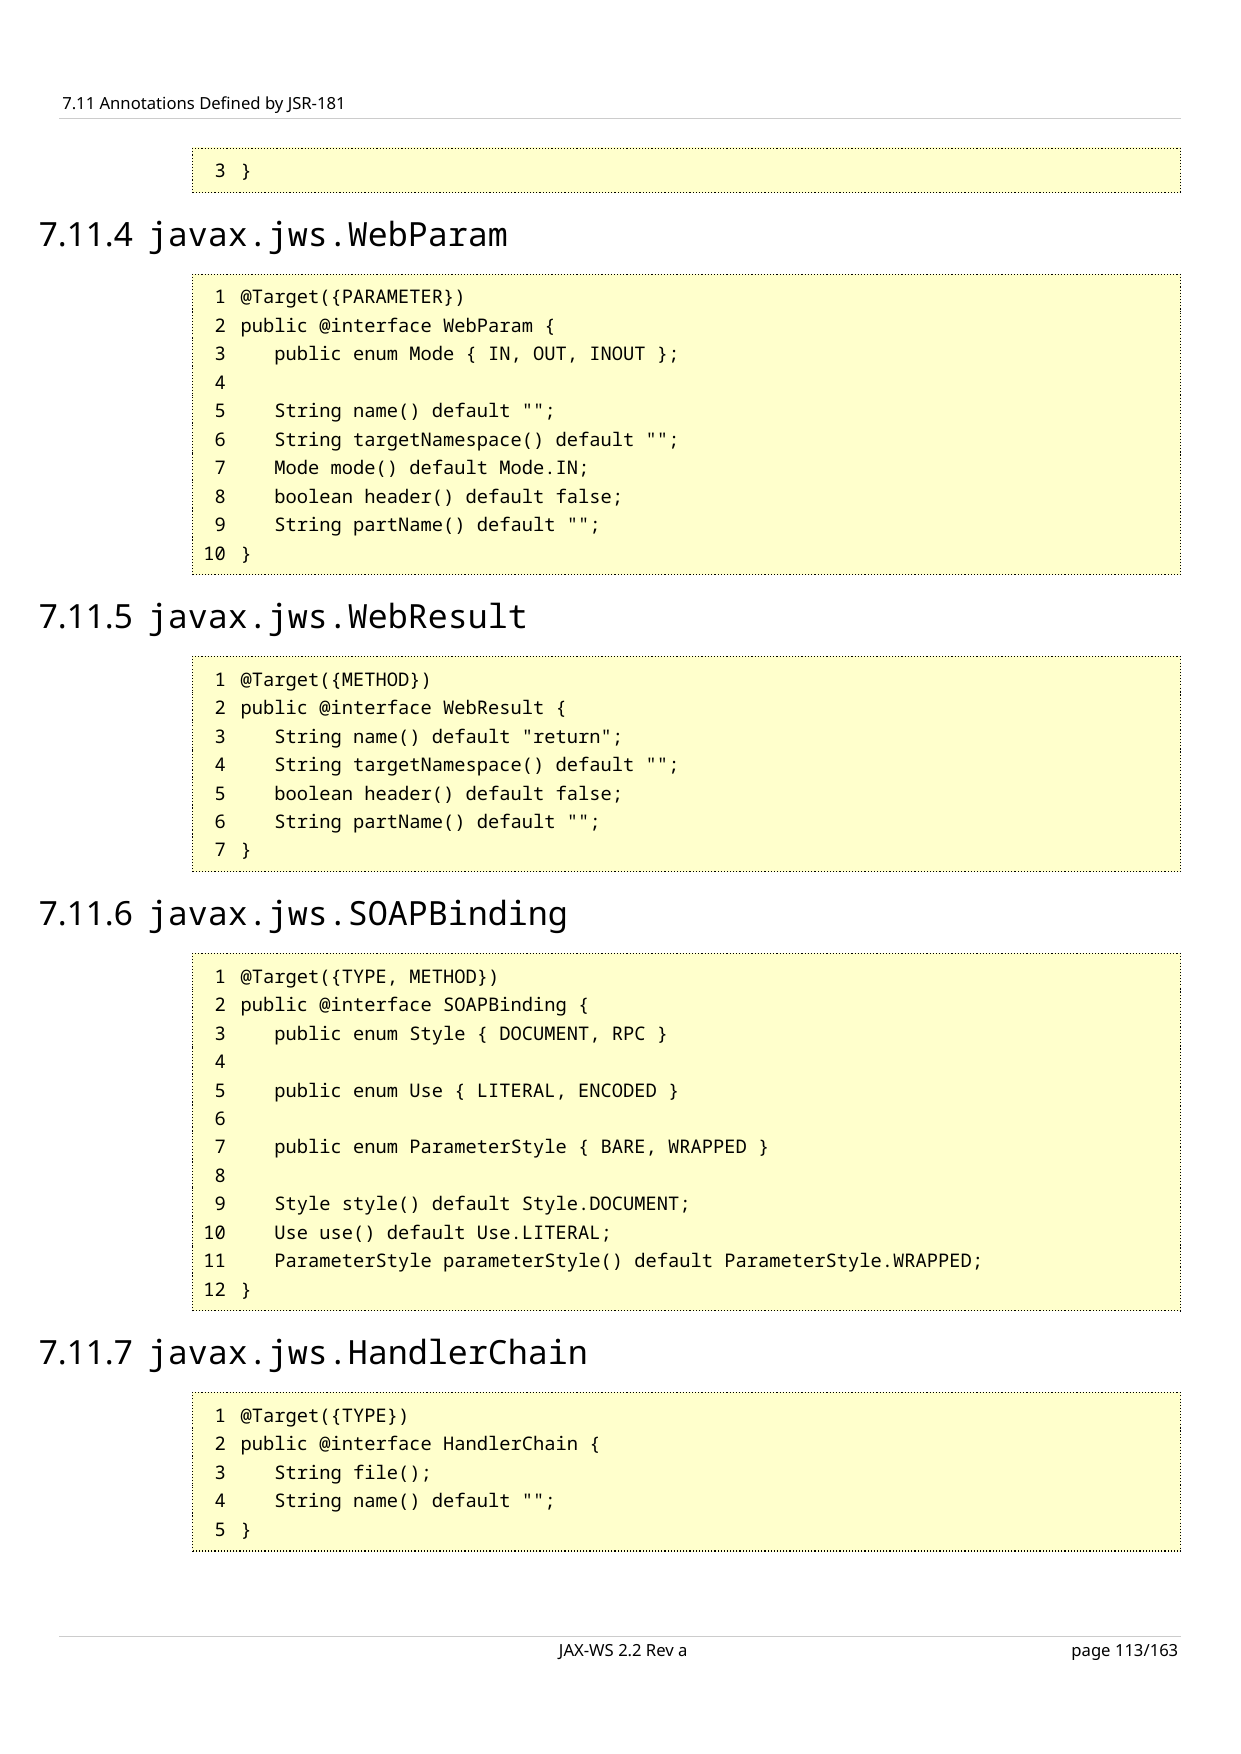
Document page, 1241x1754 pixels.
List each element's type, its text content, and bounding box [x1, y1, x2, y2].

list @Target({PARAMETER}) [192, 274, 1181, 302]
subtitle javax.jws.SOAPBinding [133, 890, 1181, 935]
list public enum ParameterStyle { BARE, WRAPPED } [192, 1124, 1181, 1152]
list } [192, 1506, 1181, 1552]
subtitle javax.jws.WebParam [133, 211, 1181, 256]
list } [192, 827, 1181, 872]
list Style style() default Style.DOCUMENT; [192, 1181, 1181, 1209]
list ParameterStyle parameterStyle() default ParameterStyle.WRAPPED; [192, 1237, 1181, 1266]
list String name() default ""; [192, 388, 1181, 416]
list String targetNamespace() default ""; [192, 416, 1181, 444]
list public @interface HandlerChain { [192, 1421, 1181, 1449]
list Mode mode() default Mode.IN; [192, 444, 1181, 473]
list } [192, 530, 1181, 575]
list String targetNamespace() default ""; [192, 741, 1181, 770]
list String partName() default ""; [192, 798, 1181, 827]
list public @interface SOAPBinding { [192, 982, 1181, 1010]
list public enum Use { LITERAL, ENCODED } [192, 1067, 1181, 1095]
list String name() default ""; [192, 1478, 1181, 1506]
list public enum Mode { IN, OUT, INOUT }; [192, 331, 1181, 359]
list public @interface WebParam { [192, 302, 1181, 331]
subtitle javax.jws.HandlerChain [133, 1329, 1181, 1374]
list String name() default "return"; [192, 713, 1181, 741]
list String partName() default ""; [192, 501, 1181, 530]
list public @interface WebResult { [192, 684, 1181, 713]
list @Target({TYPE, METHOD}) [192, 953, 1181, 982]
list @Target({METHOD}) [192, 656, 1181, 684]
list @Target({TYPE}) [192, 1392, 1181, 1421]
list } [192, 147, 1181, 193]
subtitle javax.jws.WebResult [133, 593, 1181, 638]
list boolean header() default false; [192, 473, 1181, 501]
list Use use() default Use.LITERAL; [192, 1209, 1181, 1237]
list public enum Style { DOCUMENT, RPC } [192, 1010, 1181, 1038]
list String file(); [192, 1449, 1181, 1478]
list } [192, 1266, 1181, 1311]
list boolean header() default false; [192, 770, 1181, 798]
